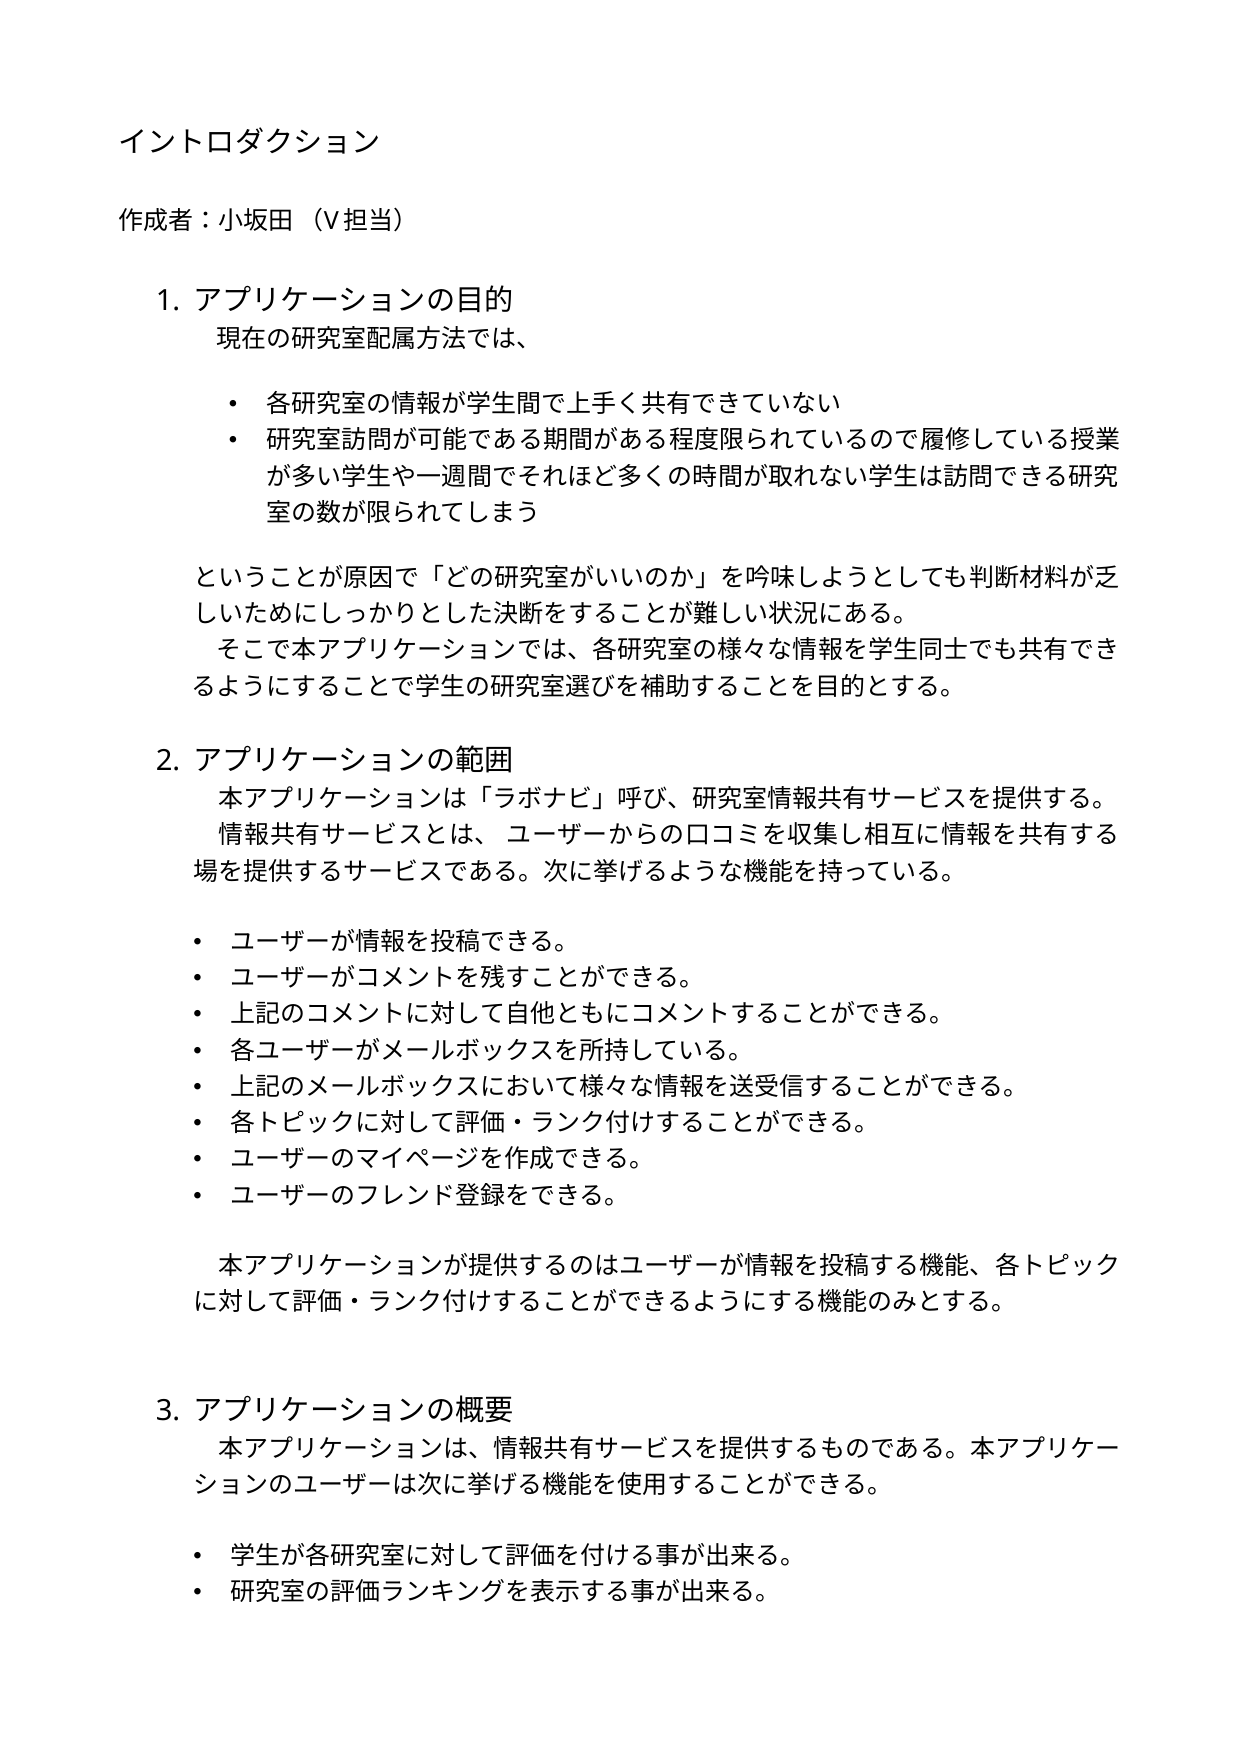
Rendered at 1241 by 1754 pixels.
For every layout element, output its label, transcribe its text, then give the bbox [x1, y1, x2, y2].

list 各研究室の情報が学生間で上手く共有できていない [229, 383, 1122, 420]
list 各トピックに対して評価・ランク付けすることができる。 [193, 1103, 1122, 1139]
list ということが原因で「どの研究室がいいのか」を吟味しようとしても判断材料が乏しいためにしっかりとした決断をすることが難しい状況にある。 [193, 557, 1122, 630]
text イントロダクション [118, 118, 1122, 160]
text 作成者：小坂田 （V担当） [118, 200, 1122, 236]
list 学生が各研究室に対して評価を付ける事が出来る。 [193, 1535, 1122, 1571]
text 本アプリケーションが提供するのはユーザーが情報を投稿する機能、各トピックに対して評価・ランク付けすることができるようにする機能のみとする。 [193, 1246, 1122, 1318]
list 情報共有サービスとは、 ユーザーからの口コミを収集し相互に情報を共有する場を提供するサービスである。次に挙げるような機能を持っている。 [193, 815, 1122, 887]
list 各ユーザーがメールボックスを所持している。 [193, 1030, 1122, 1066]
list アプリケーションの目的 [156, 276, 1122, 318]
list ユーザーのフレンド登録をできる。 [193, 1175, 1122, 1211]
text 現在の研究室配属方法では、 [191, 318, 1122, 355]
list 研究室訪問が可能である期間がある程度限られているので履修している授業が多い学生や一週間でそれほど多くの時間が取れない学生は訪問できる研究室の数が限られてしまう [229, 420, 1122, 528]
list アプリケーションの概要 [156, 1386, 1122, 1428]
list ユーザーが情報を投稿できる。 [193, 921, 1122, 958]
list 研究室の評価ランキングを表示する事が出来る。 [193, 1571, 1122, 1608]
list ユーザーのマイページを作成できる。 [193, 1139, 1122, 1175]
list 本アプリケーションは、情報共有サービスを提供するものである。本アプリケーションのユーザーは次に挙げる機能を使用することができる。 [156, 1428, 1122, 1501]
list 上記のコメントに対して自他ともにコメントすることができる。 [193, 994, 1122, 1030]
list 上記のメールボックスにおいて様々な情報を送受信することができる。 [193, 1066, 1122, 1103]
list 本アプリケーションは「ラボナビ」呼び、研究室情報共有サービスを提供する。 [193, 779, 1122, 815]
list アプリケーションの範囲 [156, 736, 1122, 779]
text そこで本アプリケーションでは、各研究室の様々な情報を学生同士でも共有できるようにすることで学生の研究室選びを補助することを目的とする。 [191, 630, 1122, 702]
list ユーザーがコメントを残すことができる。 [193, 958, 1122, 994]
